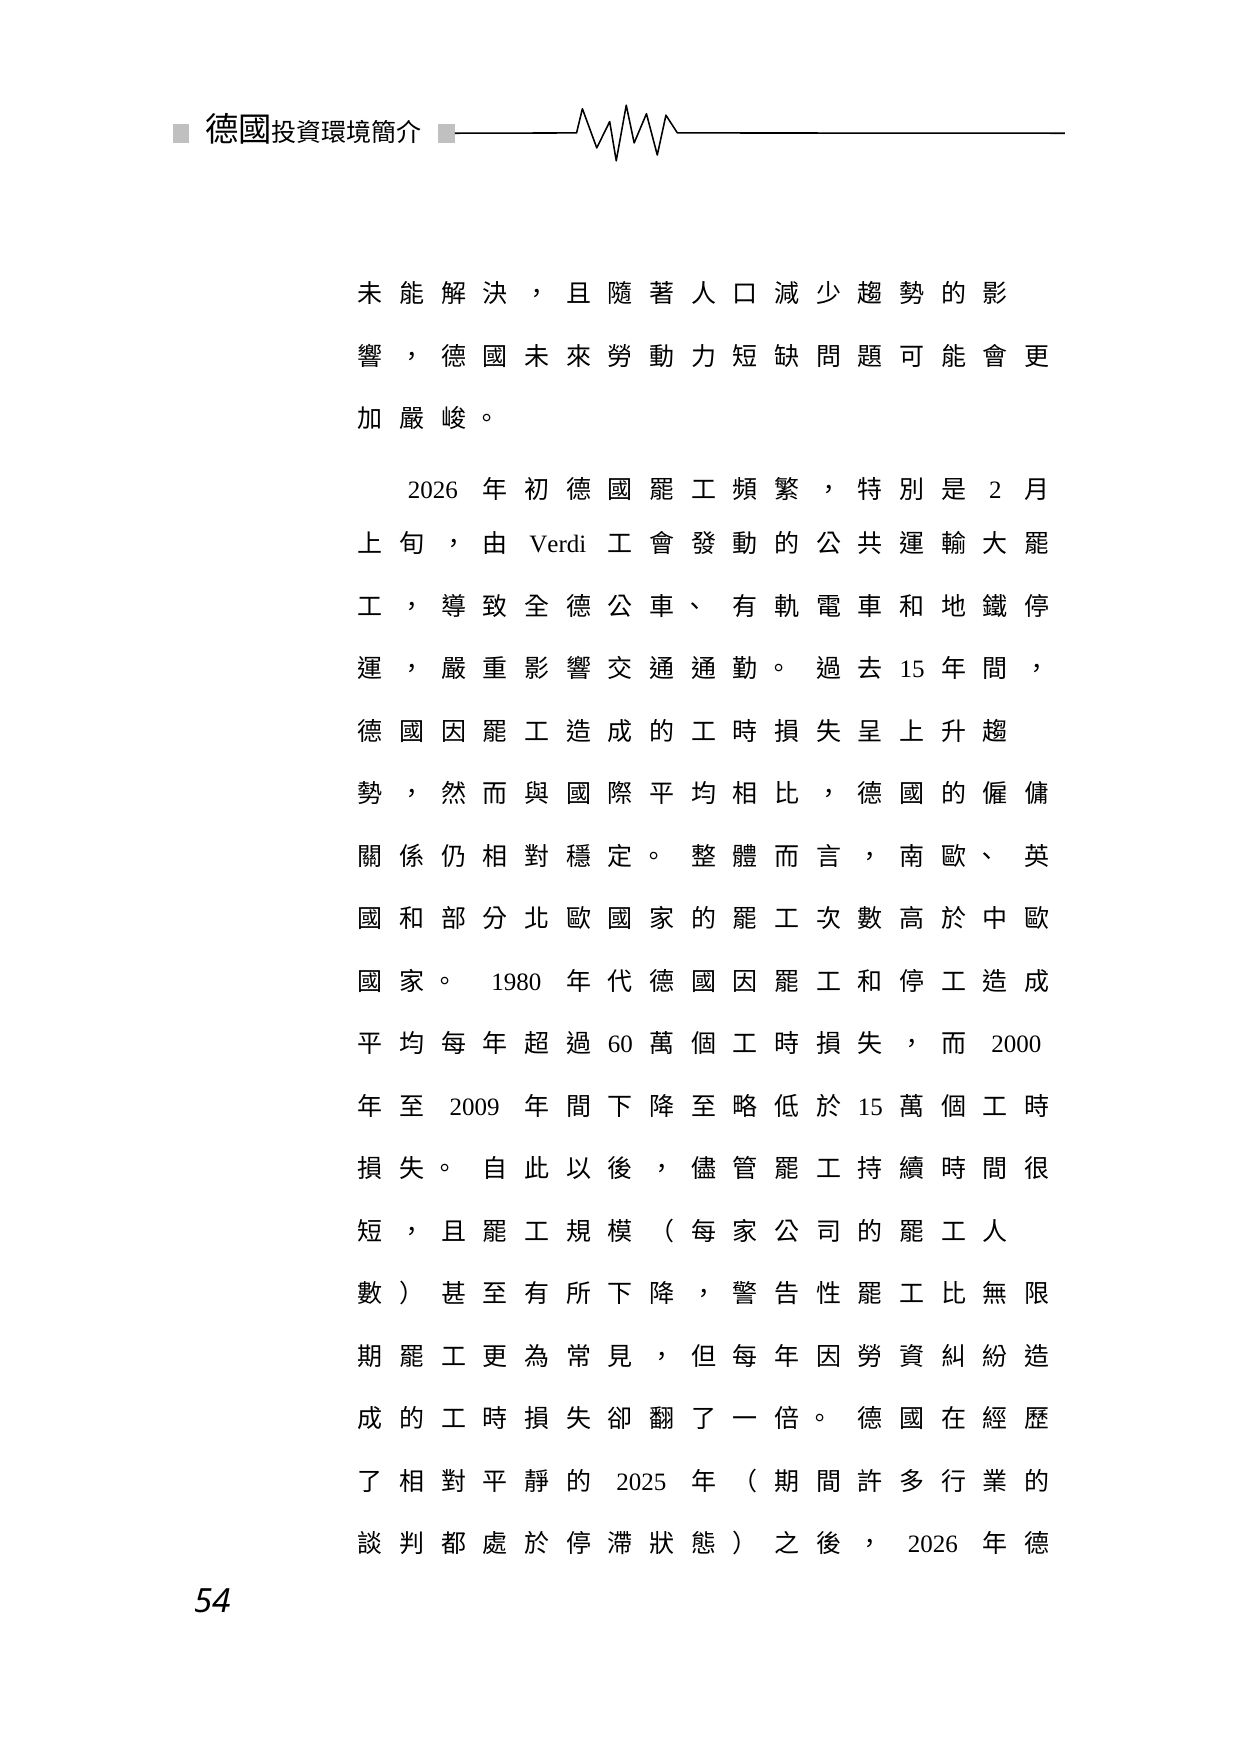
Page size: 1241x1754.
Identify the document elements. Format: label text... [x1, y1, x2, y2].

text 2026年初德國罷工頻繁，特別是2月上旬，由Verdi工會發動的公共運輸大罷工，導致全德公車、有軌電車和地鐵停運，嚴重影響交通通勤。過去15年間，德國因罷工造成的工時損失呈上升趨勢，然而與國際平均相比，德國的僱傭關係仍相對穩定。整體而言，南歐、英國和部分北歐國家的罷工次數高於中歐國家。1980年代德國因罷工和停工造成平均每年超過60萬個工時損失，而2000年至2009年間下降至略低於15萬個工時損失。自此以後，儘管罷工持續時間很短，且罷工規模（每家公司的罷工人數）甚至有所下降，警告性罷工比無限期罷工更為常見，但每年因勞資糾紛造成的工時損失卻翻了一倍。德國在經歷了相對平靜的2025年（期間許多行業的談判都處於停滯狀態）之後，2026年德 [330, 438, 1058, 1563]
text 未能解決，且隨著人口減少趨勢的影響，德國未來勞動力短缺問題可能會更加嚴峻。 [330, 250, 1058, 438]
